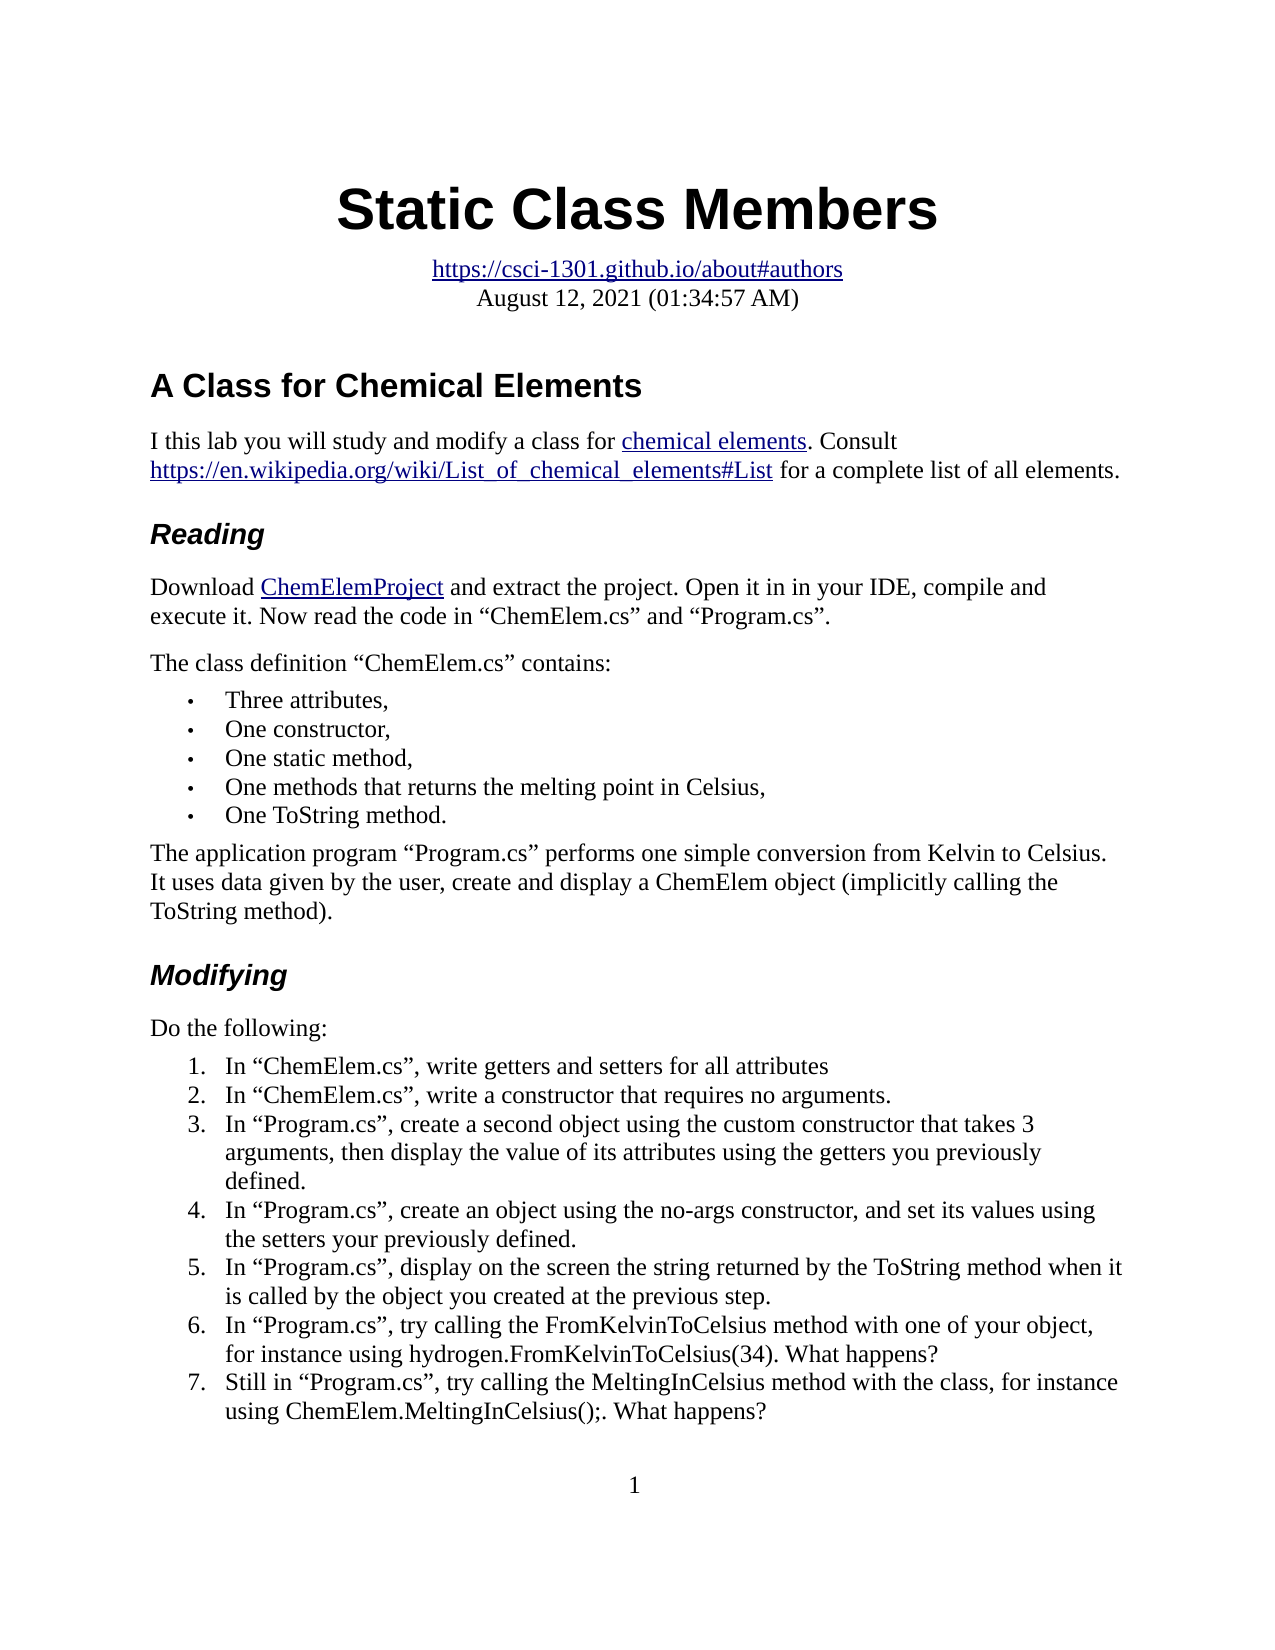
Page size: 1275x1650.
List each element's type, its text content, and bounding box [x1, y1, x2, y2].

list One constructor, [187, 714, 1125, 743]
list Three attributes, [187, 686, 1125, 714]
text August 12, 2021 (01:34:57 AM) [150, 283, 1125, 312]
list Still in “Program.cs”, try calling the MeltingInCelsius method with the class, for instance using ChemElem.MeltingInCelsius();. What happens? [187, 1367, 1125, 1425]
text https://csci-1301.github.io/about#authors [150, 254, 1125, 283]
list In “Program.cs”, try calling the FromKelvinToCelsius method with one of your object, for instance using hydrogen.FromKelvinToCelsius(34). What happens? [187, 1310, 1125, 1367]
list One methods that returns the melting point in Celsius, [187, 772, 1125, 801]
list In “ChemElem.cs”, write a constructor that requires no arguments. [187, 1080, 1125, 1109]
list In “ChemElem.cs”, write getters and setters for all attributes [187, 1051, 1125, 1080]
list One static method, [187, 743, 1125, 772]
list In “Program.cs”, create a second object using the custom constructor that takes 3 arguments, then display the value of its attributes using the getters you previously defined. [187, 1109, 1125, 1195]
text Do the following: [150, 1013, 1125, 1042]
text The class definition “ChemElem.cs” contains: [150, 648, 1125, 677]
text I this lab you will study and modify a class for chemical elements. Consult https://en.wikipedia.org/wiki/List_of_chemical_elements#List for a complete list of all elements. [150, 426, 1125, 483]
list One ToString method. [187, 801, 1125, 829]
text Download ChemElemProject and extract the project. Open it in in your IDE, compile and execute it. Now read the code in “ChemElem.cs” and “Program.cs”. [150, 572, 1125, 630]
list In “Program.cs”, display on the screen the string returned by the ToString method when it is called by the object you created at the previous step. [187, 1252, 1125, 1310]
text The application program “Program.cs” performs one simple conversion from Kelvin to Celsius. It uses data given by the user, create and display a ChemElem object (implicitly calling the ToString method). [150, 838, 1125, 924]
subtitle Modifying [150, 958, 1125, 992]
subtitle Reading [150, 517, 1125, 551]
list In “Program.cs”, create an object using the no-args constructor, and set its values using the setters your previously defined. [187, 1195, 1125, 1252]
subtitle A Class for Chemical Elements [150, 366, 1125, 404]
title Static Class Members [150, 175, 1125, 242]
